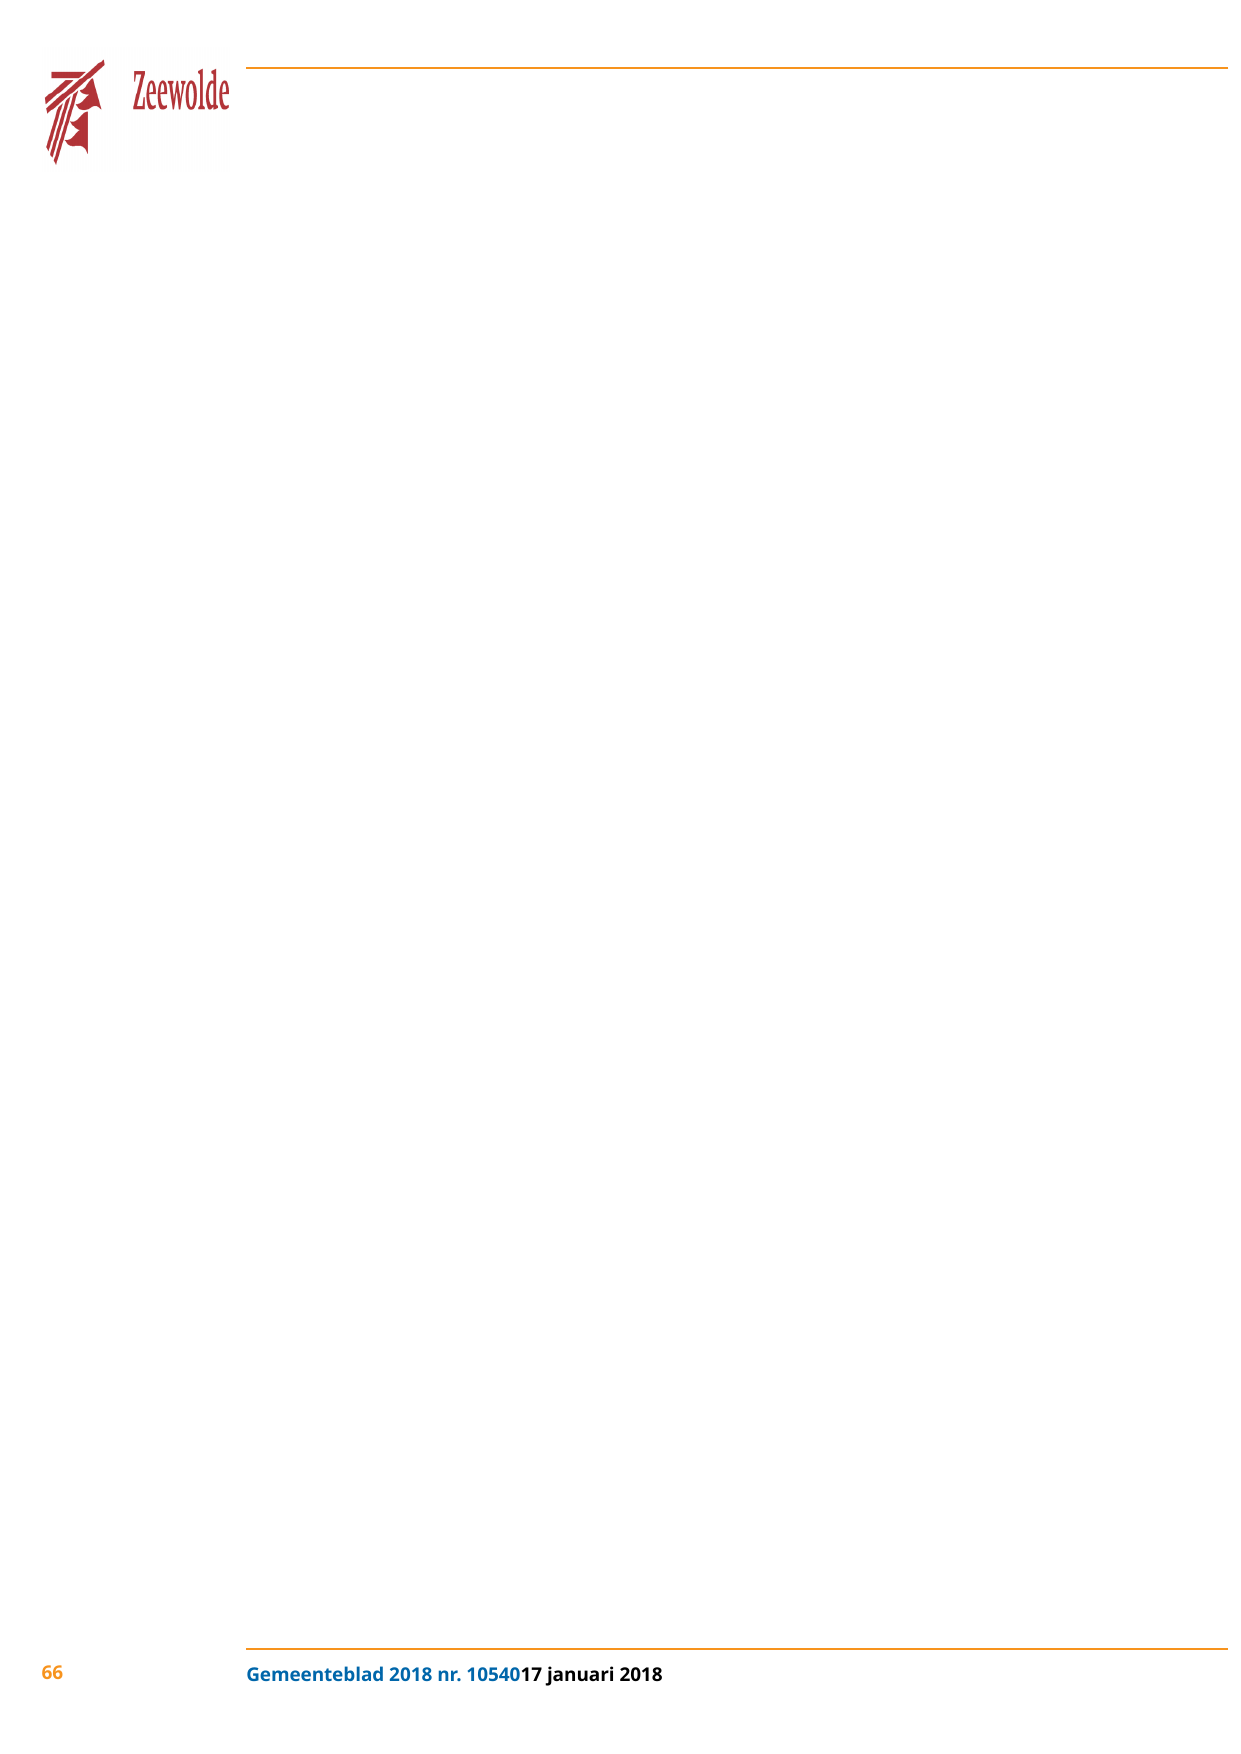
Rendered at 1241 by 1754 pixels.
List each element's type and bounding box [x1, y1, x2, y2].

picture [41, 47, 231, 172]
